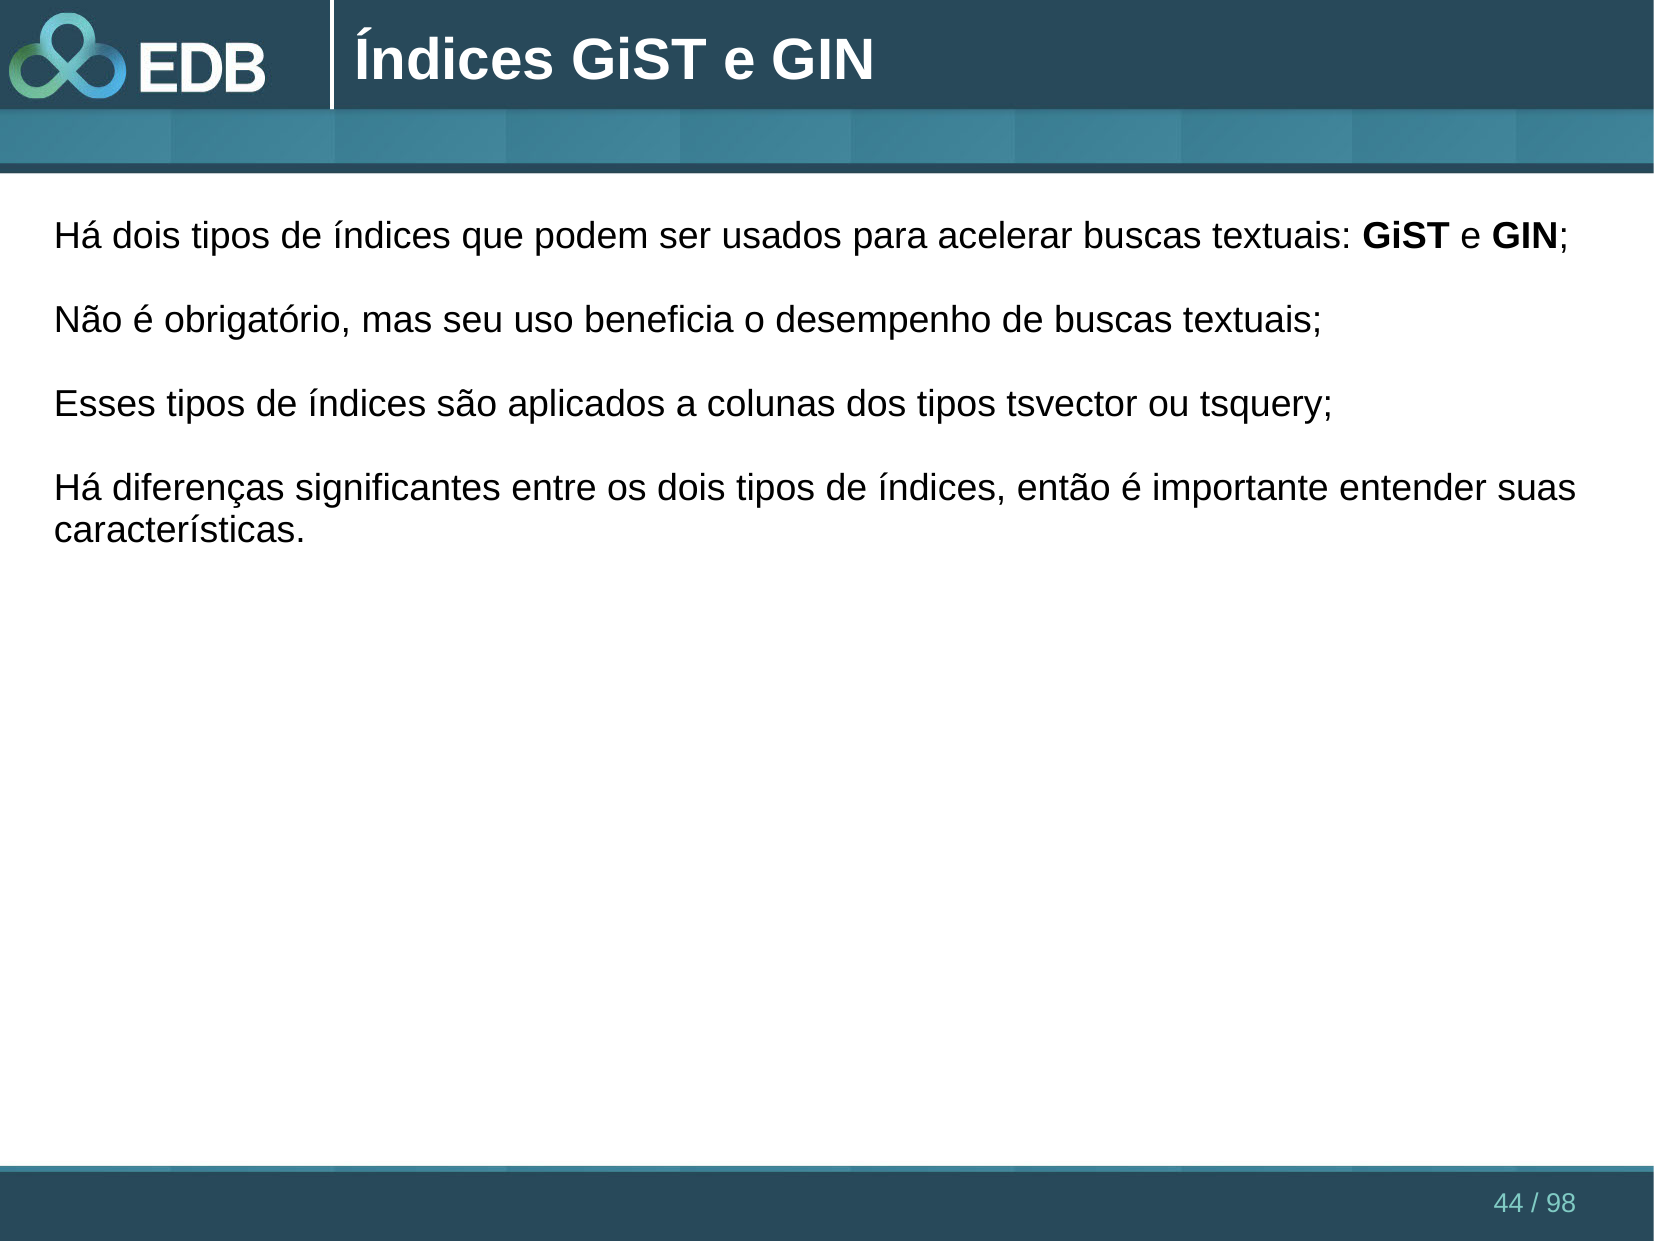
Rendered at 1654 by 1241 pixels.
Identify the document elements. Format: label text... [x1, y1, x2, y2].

picture [0, 0, 1654, 1241]
text_box Há dois tipos de índices que podem ser usados para acelerar buscas textuais: GiST e GIN; Não é obrigatório, mas seu uso beneficia o desempenho de buscas textuais; Esses tipos de índices são aplicados a colunas dos tipos tsvector ou tsquery; Há diferenças significantes entre os dois tipos de índices, então é importante entender suas características. [39, 206, 1595, 612]
title Índices GiST e GIN [354, 0, 1625, 125]
